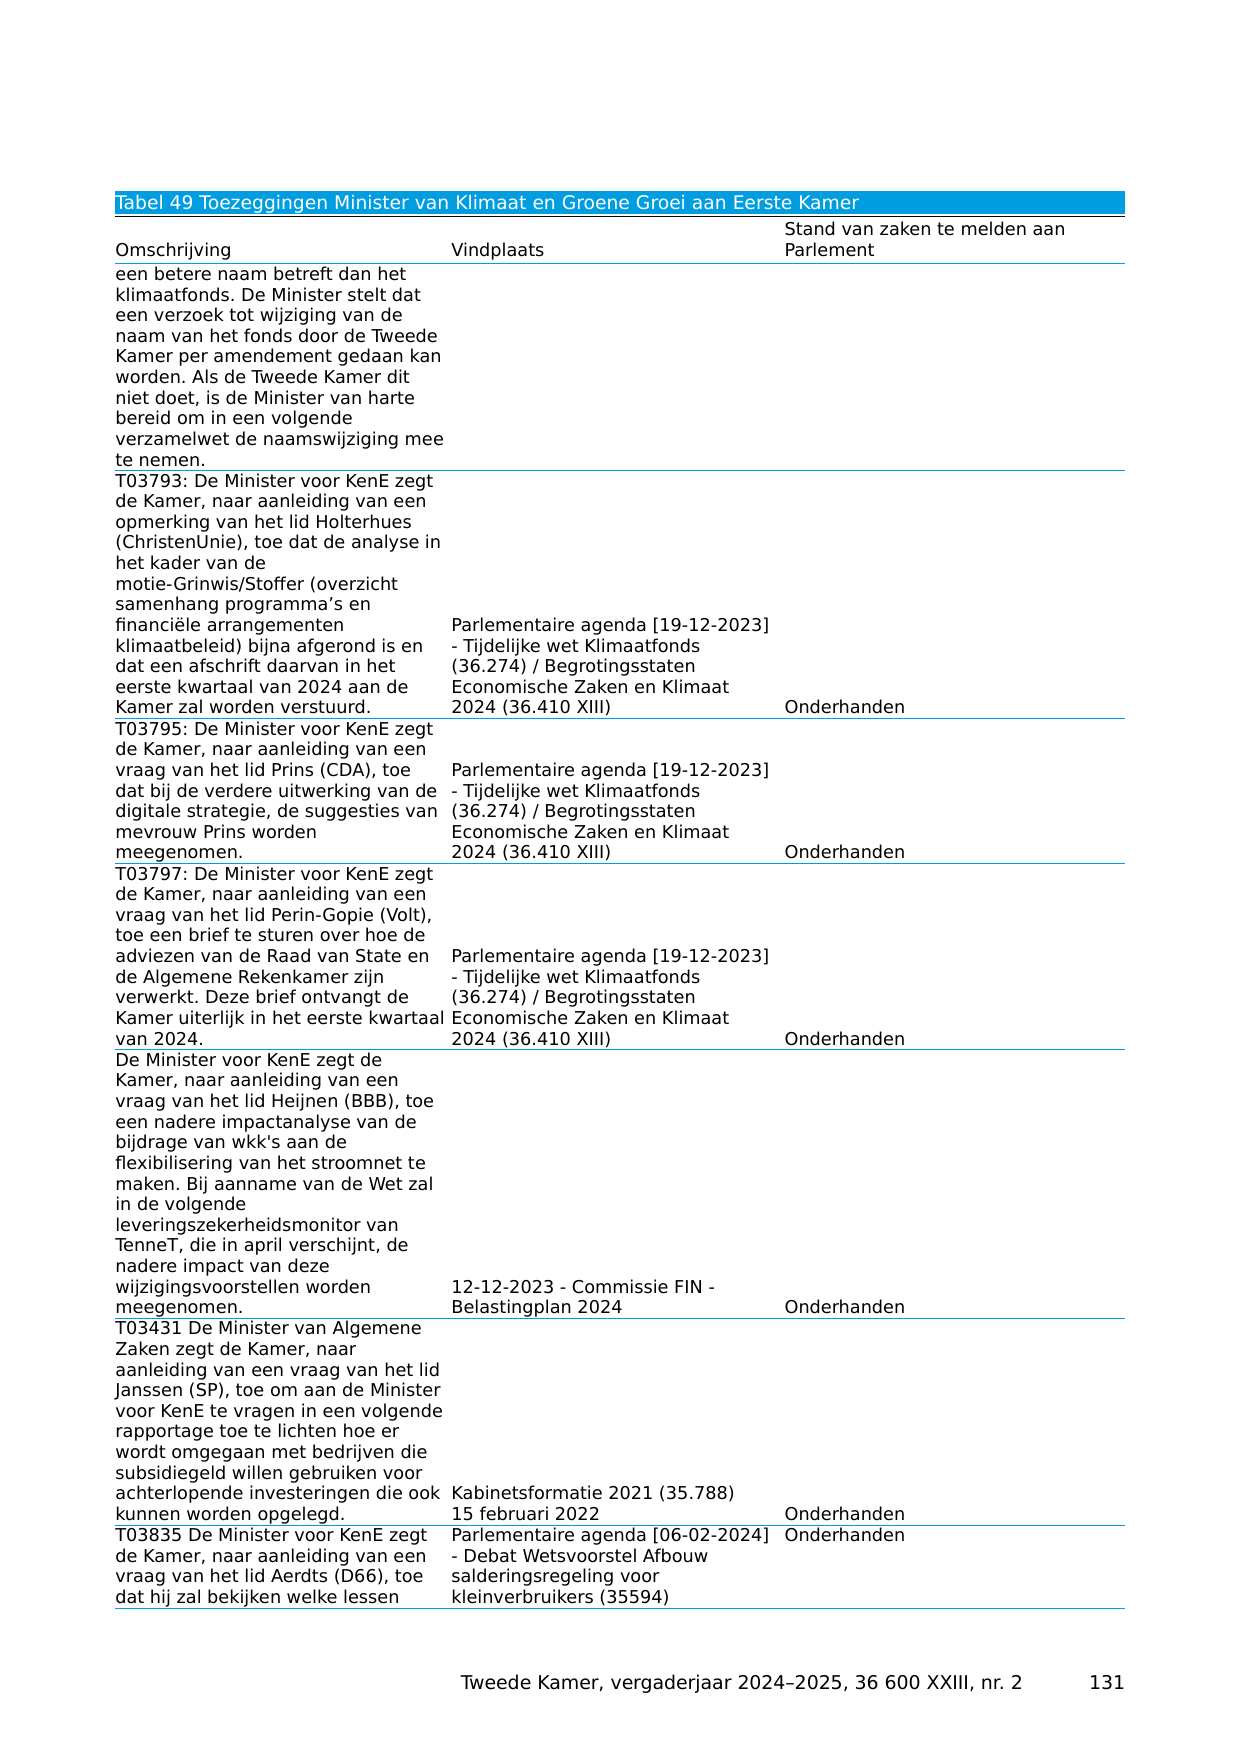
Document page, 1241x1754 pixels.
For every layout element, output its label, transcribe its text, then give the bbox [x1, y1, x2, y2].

table_cell Stand van zaken te melden aan Parlement [781, 217, 1125, 263]
table_cell T03797: De Minister voor KenE zegt de Kamer, naar aanleiding van een vraag van het lid Perin-Gopie (Volt), toe een brief te sturen over hoe de adviezen van de Raad van State en de Algemene Rekenkamer zijn verwerkt. Deze brief ontvangt de Kamer uiterlijk in het eerste kwartaal van 2024. [115, 864, 448, 1049]
table_cell Parlementaire agenda [06-02-2024] - Debat Wetsvoorstel Afbouw salderingsregeling voor kleinverbruikers (35594) [448, 1526, 781, 1608]
table_cell T03795: De Minister voor KenE zegt de Kamer, naar aanleiding van een vraag van het lid Prins (CDA), toe dat bij de verdere uitwerking van de digitale strategie, de suggesties van mevrouw Prins worden meegenomen. [115, 719, 448, 863]
table_cell Kabinetsformatie 2021 (35.788) 15 februari 2022 [448, 1319, 781, 1524]
table_cell Parlementaire agenda [19-12-2023] - Tijdelijke wet Klimaatfonds (36.274) / Begrotingsstaten Economische Zaken en Klimaat 2024 (36.410 XIII) [448, 864, 781, 1049]
table_cell T03793: De Minister voor KenE zegt de Kamer, naar aanleiding van een opmerking van het lid Holterhues (ChristenUnie), toe dat de analyse in het kader van de motie-Grinwis/Stoffer (overzicht samenhang programma’s en financiële arrangementen klimaatbeleid) bijna afgerond is en dat een afschrift daarvan in het eerste kwartaal van 2024 aan de Kamer zal worden verstuurd. [115, 471, 448, 718]
table_cell Onderhanden [781, 1319, 1125, 1524]
table_cell Omschrijving [115, 217, 448, 263]
table_cell een betere naam betreft dan het klimaatfonds. De Minister stelt dat een verzoek tot wijziging van de naam van het fonds door de Tweede Kamer per amendement gedaan kan worden. Als de Tweede Kamer dit niet doet, is de Minister van harte bereid om in een volgende verzamelwet de naamswijziging mee te nemen. [115, 264, 448, 470]
table_cell T03431 De Minister van Algemene Zaken zegt de Kamer, naar aanleiding van een vraag van het lid Janssen (SP), toe om aan de Minister voor KenE te vragen in een volgende rapportage toe te lichten hoe er wordt omgegaan met bedrijven die subsidiegeld willen gebruiken voor achterlopende investeringen die ook kunnen worden opgelegd. [115, 1319, 448, 1524]
table_cell 12-12-2023 - Commissie FIN - Belastingplan 2024 [448, 1050, 781, 1318]
table_cell Onderhanden [781, 864, 1125, 1049]
table_cell De Minister voor KenE zegt de Kamer, naar aanleiding van een vraag van het lid Heijnen (BBB), toe een nadere impactanalyse van de bijdrage van wkk's aan de flexibilisering van het stroomnet te maken. Bij aanname van de Wet zal in de volgende leveringszekerheidsmonitor van TenneT, die in april verschijnt, de nadere impact van deze wijzigingsvoorstellen worden meegenomen. [115, 1050, 448, 1318]
table_cell Vindplaats [448, 217, 781, 263]
table_cell Parlementaire agenda [19-12-2023] - Tijdelijke wet Klimaatfonds (36.274) / Begrotingsstaten Economische Zaken en Klimaat 2024 (36.410 XIII) [448, 471, 781, 718]
table_cell Onderhanden [781, 719, 1125, 863]
table_cell Onderhanden [781, 1526, 1125, 1608]
table_cell Onderhanden [781, 1050, 1125, 1318]
table_cell [448, 264, 781, 470]
table_cell Parlementaire agenda [19-12-2023] - Tijdelijke wet Klimaatfonds (36.274) / Begrotingsstaten Economische Zaken en Klimaat 2024 (36.410 XIII) [448, 719, 781, 863]
table_cell Onderhanden [781, 471, 1125, 718]
table_cell [781, 264, 1125, 470]
table_cell T03835 De Minister voor KenE zegt de Kamer, naar aanleiding van een vraag van het lid Aerdts (D66), toe dat hij zal bekijken welke lessen [115, 1526, 448, 1608]
